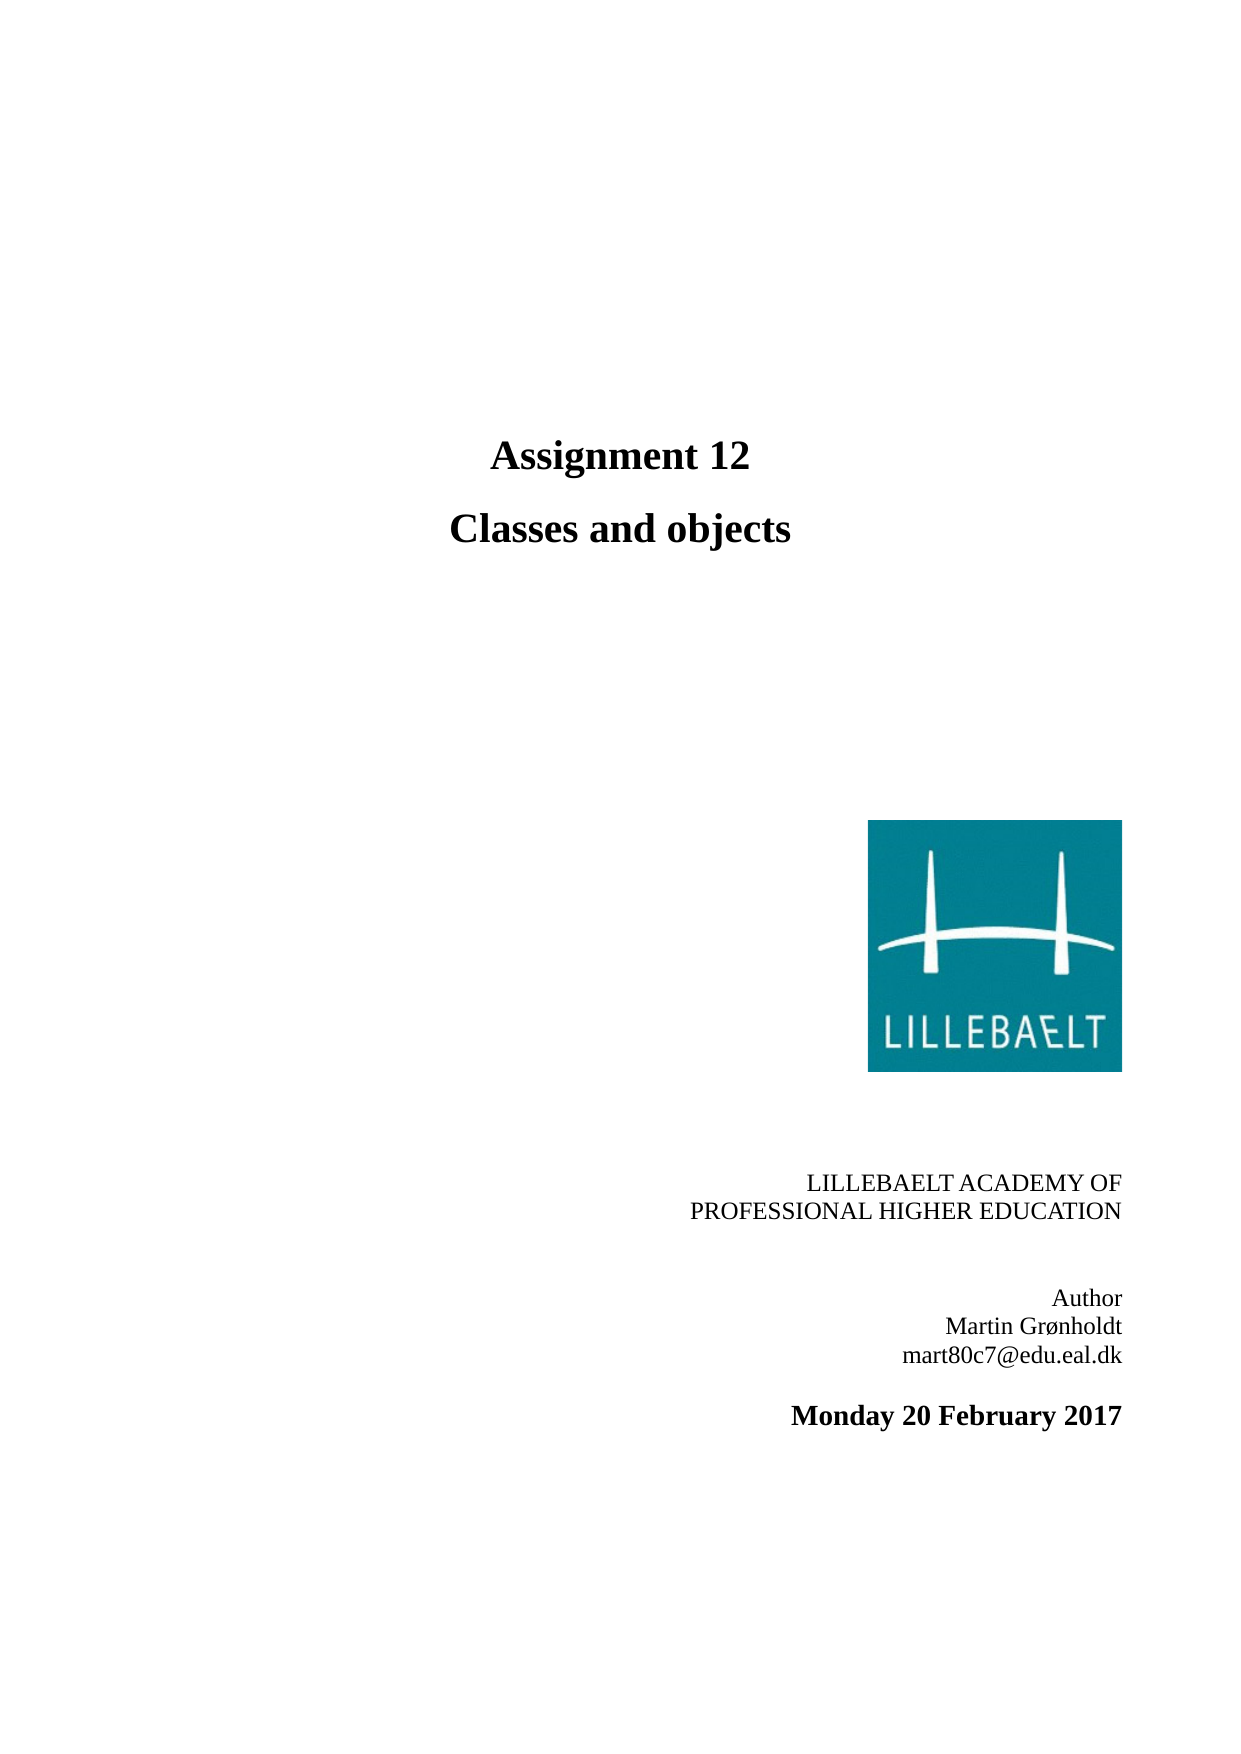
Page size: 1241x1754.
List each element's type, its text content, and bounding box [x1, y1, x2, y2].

title Classes and objects [118, 503, 1122, 551]
text mart80c7@edu.eal.dk [118, 1340, 1122, 1369]
text PROFESSIONAL HIGHER EDUCATION [118, 1196, 1122, 1225]
picture [867, 820, 1123, 1072]
text LILLEBAELT ACADEMY OF [118, 1168, 1122, 1196]
text Martin Grønholdt [118, 1311, 1122, 1340]
text Monday 20 February 2017 [118, 1398, 1122, 1431]
title Assignment 12 [118, 431, 1122, 478]
text Author [118, 1283, 1122, 1311]
